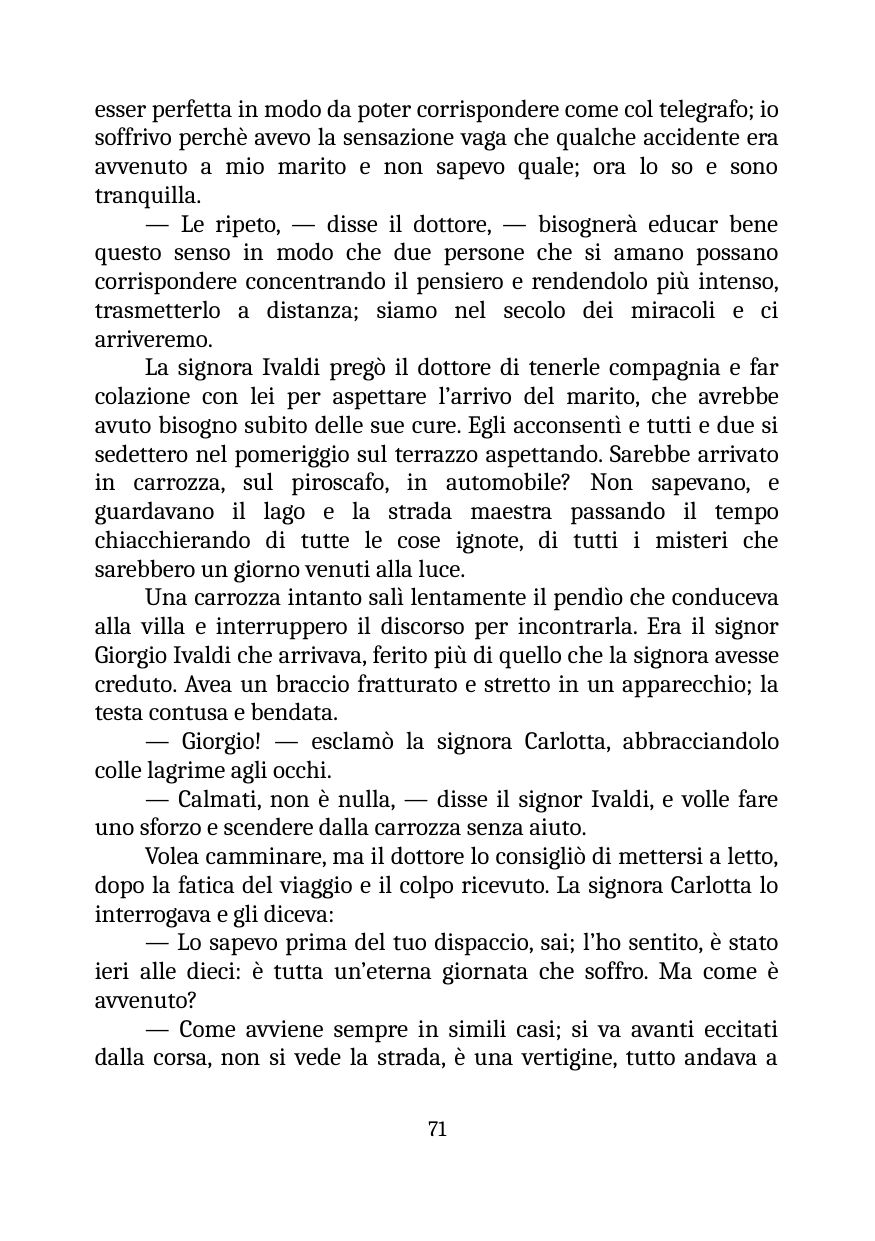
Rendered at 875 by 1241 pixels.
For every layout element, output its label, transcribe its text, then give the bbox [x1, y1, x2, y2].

text — Giorgio! — esclamò la signora Carlotta, abbracciandolo colle lagrime agli occhi. [94, 727, 779, 784]
text — Le ripeto, — disse il dottore, — bisognerà educar bene questo senso in modo che due persone che si amano possano corrispondere concentrando il pensiero e rendendolo più intenso, trasmetterlo a distanza; siamo nel secolo dei miracoli e ci arriveremo. [94, 209, 779, 353]
text — Lo sapevo prima del tuo dispaccio, sai; l’ho sentito, è stato ieri alle dieci: è tutta un’eterna giornata che soffro. Ma come è avvenuto? [94, 928, 779, 1014]
text — Calmati, non è nulla, — disse il signor Ivaldi, e volle fare uno sforzo e scendere dalla carrozza senza aiuto. [94, 784, 779, 842]
text esser perfetta in modo da poter corrispondere come col telegrafo; io soffrivo perchè avevo la sensazione vaga che qualche accidente era avvenuto a mio marito e non sapevo quale; ora lo so e sono tranquilla. [94, 94, 779, 209]
text La signora Ivaldi pregò il dottore di tenerle compagnia e far colazione con lei per aspettare l’arrivo del marito, che avrebbe avuto bisogno subito delle sue cure. Egli acconsentì e tutti e due si sedettero nel pomeriggio sul terrazzo aspettando. Sarebbe arrivato in carrozza, sul piroscafo, in automobile? Non sapevano, e guardavano il lago e la strada maestra passando il tempo chiacchierando di tutte le cose ignote, di tutti i misteri che sarebbero un giorno venuti alla luce. [94, 353, 779, 583]
text Volea camminare, ma il dottore lo consigliò di mettersi a letto, dopo la fatica del viaggio e il colpo ricevuto. La signora Carlotta lo interrogava e gli diceva: [94, 842, 779, 928]
text — Come avviene sempre in simili casi; si va avanti eccitati dalla corsa, non si vede la strada, è una vertigine, tutto andava a [94, 1014, 779, 1072]
text Una carrozza intanto salì lentamente il pendìo che conduceva alla villa e interruppero il discorso per incontrarla. Era il signor Giorgio Ivaldi che arrivava, ferito più di quello che la signora avesse creduto. Avea un braccio fratturato e stretto in un apparecchio; la testa contusa e bendata. [94, 583, 779, 727]
